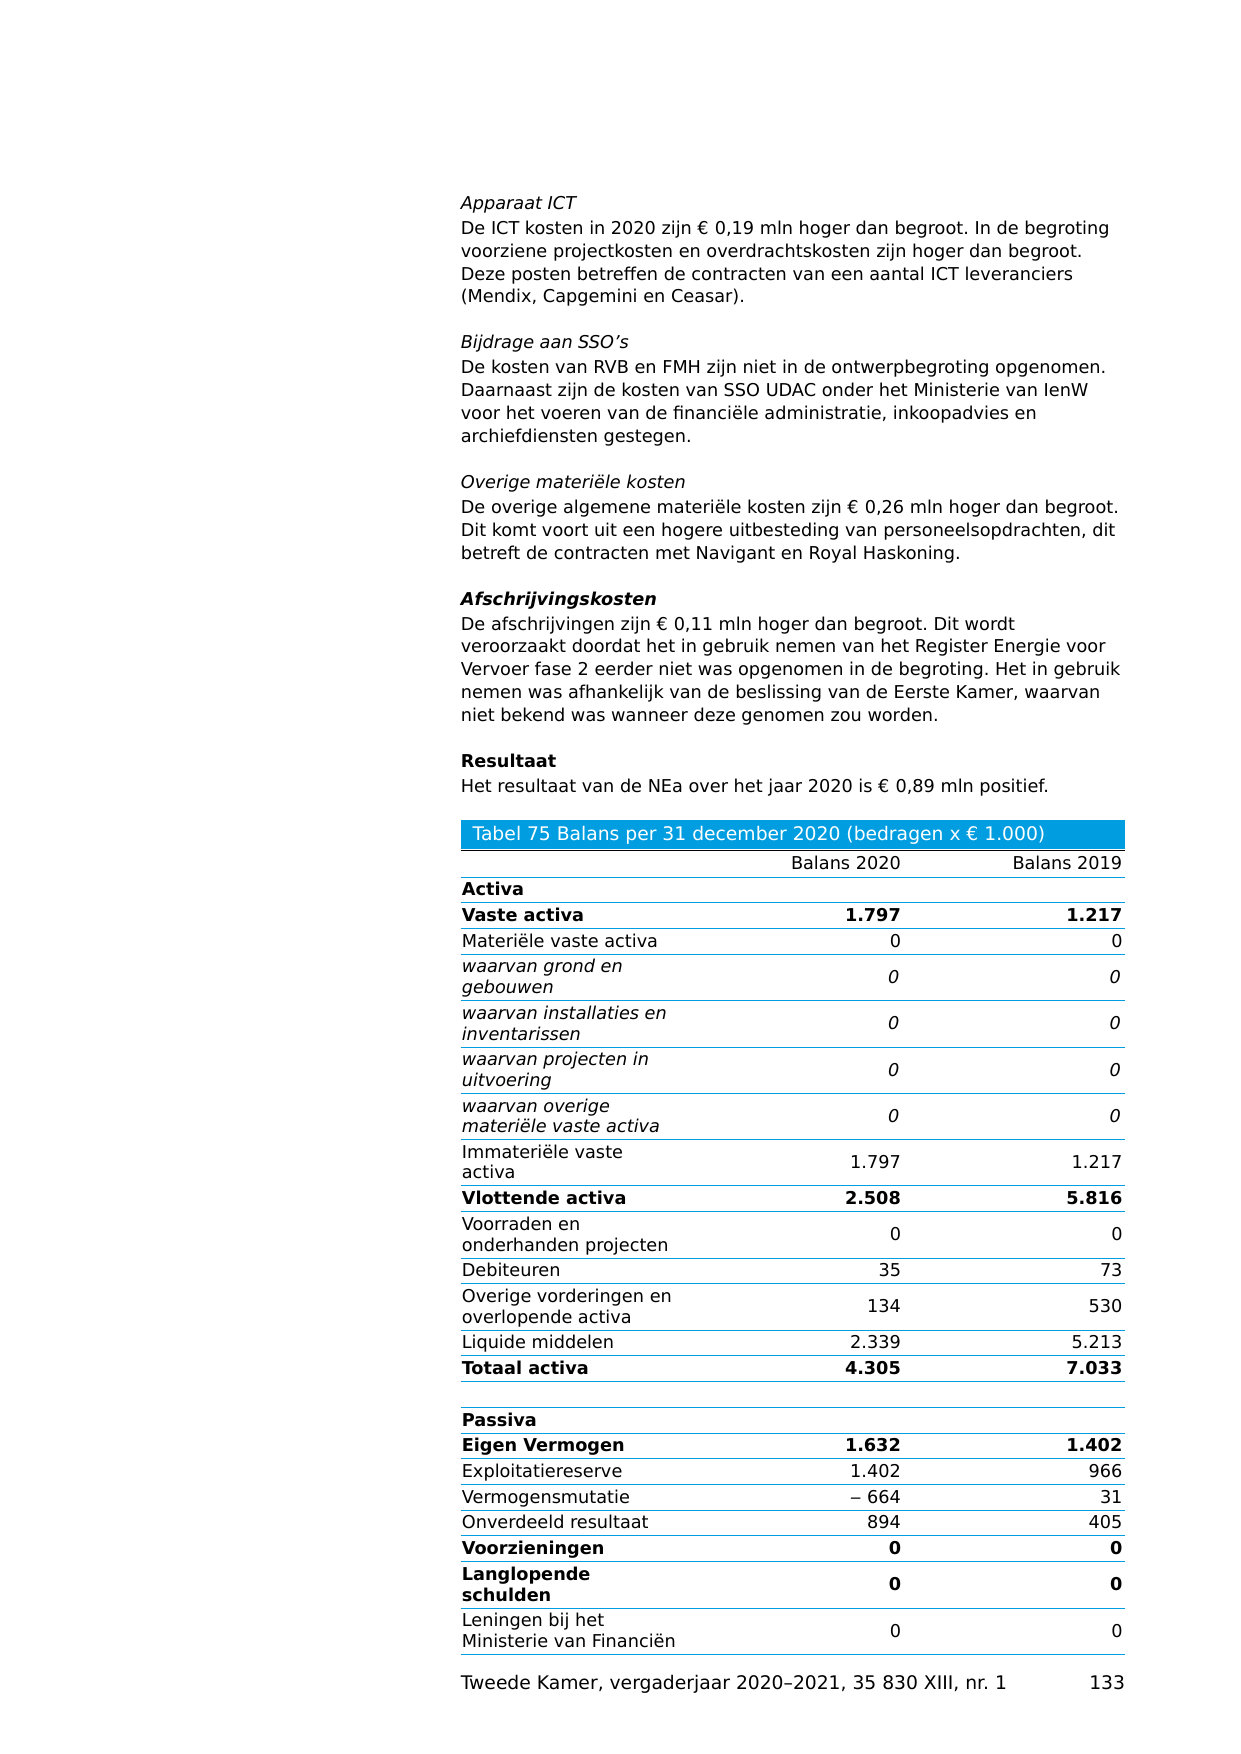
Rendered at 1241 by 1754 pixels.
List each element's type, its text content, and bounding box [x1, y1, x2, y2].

table_cell 134 [682, 1284, 903, 1329]
table_cell [682, 1408, 903, 1432]
table_cell 0 [682, 1212, 903, 1257]
table_cell 5.816 [904, 1186, 1125, 1211]
table_cell 1.402 [904, 1434, 1125, 1458]
table_cell Vlottende activa [461, 1186, 682, 1211]
table_cell Balans 2019 [904, 851, 1125, 876]
table_cell 0 [904, 1562, 1125, 1607]
table_cell 5.213 [904, 1331, 1125, 1355]
table_cell 2.508 [682, 1186, 903, 1211]
table_cell 35 [682, 1259, 903, 1283]
table_cell Eigen Vermogen [461, 1434, 682, 1458]
table_cell 7.033 [904, 1356, 1125, 1381]
table_cell Passiva [461, 1408, 682, 1432]
table_cell 31 [904, 1485, 1125, 1510]
table_cell Vaste activa [461, 903, 682, 928]
table_cell 0 [904, 955, 1125, 1000]
table_cell [904, 1382, 1125, 1407]
table_cell 0 [904, 1094, 1125, 1139]
table_cell [461, 1382, 682, 1407]
table_cell [904, 878, 1125, 902]
text Overige materiële kosten [461, 470, 1125, 493]
table_cell [682, 1382, 903, 1407]
table_cell 0 [682, 955, 903, 1000]
table_cell Vermogensmutatie [461, 1485, 682, 1510]
table_cell [461, 851, 682, 876]
table_cell 73 [904, 1259, 1125, 1283]
text Apparaat ICT [461, 191, 1125, 214]
text De overige algemene materiële kosten zijn € 0,26 mln hoger dan begroot. Dit komt voort uit een hogere uitbesteding van personeelsopdrachten, dit betreft de contracten met Navigant en Royal Haskoning. [461, 495, 1125, 564]
table_cell Activa [461, 878, 682, 902]
table_cell Immateriële vaste activa [461, 1140, 682, 1185]
table_cell [904, 1408, 1125, 1432]
table_cell 894 [682, 1511, 903, 1535]
table_cell ‒ 664 [682, 1485, 903, 1510]
table_cell Onverdeeld resultaat [461, 1511, 682, 1535]
text Bijdrage aan SSO’s [461, 330, 1125, 353]
table_cell 405 [904, 1511, 1125, 1535]
text Resultaat [461, 749, 1125, 772]
table_cell Debiteuren [461, 1259, 682, 1283]
table_cell Overige vorderingen en overlopende activa [461, 1284, 682, 1329]
table_cell 0 [904, 1536, 1125, 1561]
table_cell 0 [682, 1048, 903, 1093]
table_cell waarvan installaties en inventarissen [461, 1001, 682, 1046]
table_cell [682, 878, 903, 902]
table_cell 0 [904, 1212, 1125, 1257]
table_cell 0 [904, 1048, 1125, 1093]
table_cell Leningen bij het Ministerie van Financiën [461, 1609, 682, 1654]
table_cell waarvan projecten in uitvoering [461, 1048, 682, 1093]
table_cell Totaal activa [461, 1356, 682, 1381]
table_header Tabel 75 Balans per 31 december 2020 (bedragen x € 1.000) [461, 820, 1125, 849]
table_cell 0 [682, 1001, 903, 1046]
text De kosten van RVB en FMH zijn niet in de ontwerpbegroting opgenomen. Daarnaast zijn de kosten van SSO UDAC onder het Ministerie van IenW voor het voeren van de financiële administratie, inkoopadvies en archiefdiensten gestegen. [461, 355, 1125, 447]
text De afschrijvingen zijn € 0,11 mln hoger dan begroot. Dit wordt veroorzaakt doordat het in gebruik nemen van het Register Energie voor Vervoer fase 2 eerder niet was opgenomen in de begroting. Het in gebruik nemen was afhankelijk van de beslissing van de Eerste Kamer, waarvan niet bekend was wanneer deze genomen zou worden. [461, 612, 1125, 726]
table_cell Liquide middelen [461, 1331, 682, 1355]
table_cell 0 [904, 1609, 1125, 1654]
table_cell 0 [682, 1536, 903, 1561]
table_cell Voorraden en onderhanden projecten [461, 1212, 682, 1257]
table_cell 2.339 [682, 1331, 903, 1355]
table_cell waarvan grond en gebouwen [461, 955, 682, 1000]
table_cell 0 [682, 929, 903, 954]
table_cell 1.797 [682, 1140, 903, 1185]
table_cell 1.217 [904, 1140, 1125, 1185]
table_cell 0 [682, 1094, 903, 1139]
table_cell 1.632 [682, 1434, 903, 1458]
table_cell Langlopende schulden [461, 1562, 682, 1607]
table_cell Materiële vaste activa [461, 929, 682, 954]
table_cell Voorzieningen [461, 1536, 682, 1561]
table_cell 4.305 [682, 1356, 903, 1381]
table_cell 530 [904, 1284, 1125, 1329]
text De ICT kosten in 2020 zijn € 0,19 mln hoger dan begroot. In de begroting voorziene projectkosten en overdrachtskosten zijn hoger dan begroot. Deze posten betreffen de contracten van een aantal ICT leveranciers (Mendix, Capgemini en Ceasar). [461, 216, 1125, 307]
table_cell Exploitatiereserve [461, 1459, 682, 1484]
table_cell 0 [904, 1001, 1125, 1046]
table_cell Balans 2020 [682, 851, 903, 876]
table_cell 966 [904, 1459, 1125, 1484]
table_cell 1.217 [904, 903, 1125, 928]
table_cell 0 [682, 1562, 903, 1607]
table_cell 0 [904, 929, 1125, 954]
text Afschrijvingskosten [461, 587, 1125, 609]
table_cell 0 [682, 1609, 903, 1654]
table_cell 1.402 [682, 1459, 903, 1484]
table_cell waarvan overige materiële vaste activa [461, 1094, 682, 1139]
text Het resultaat van de NEa over het jaar 2020 is € 0,89 mln positief. [461, 774, 1125, 797]
table_cell 1.797 [682, 903, 903, 928]
